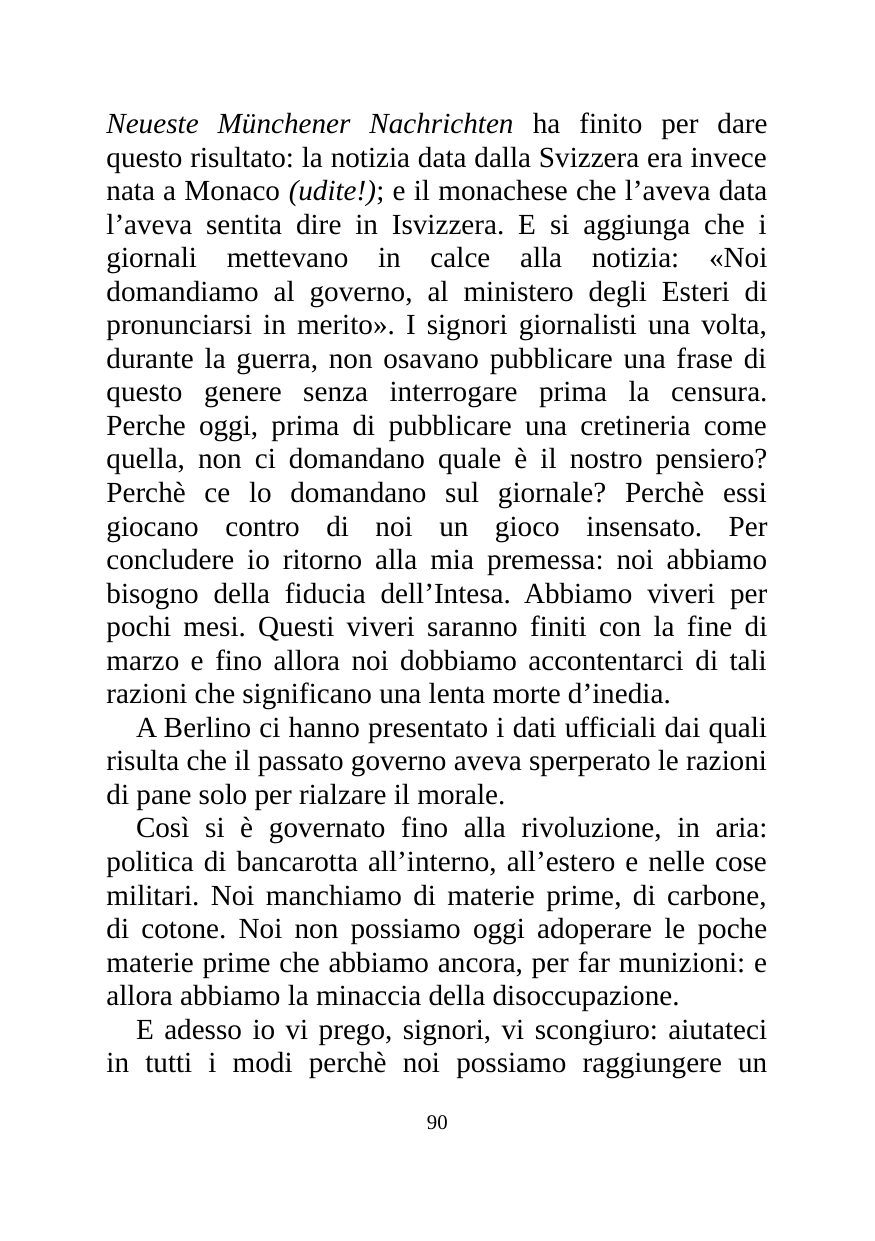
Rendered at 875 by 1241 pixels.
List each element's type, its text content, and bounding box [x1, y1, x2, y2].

text E adesso io vi prego, signori, vi scongiuro: aiutateci in tutti i modi perchè noi possiamo raggiungere un [106, 1012, 768, 1079]
text Così si è governato fino alla rivoluzione, in aria: politica di bancarotta all’interno, all’estero e nelle cose militari. Noi manchiamo di materie prime, di carbone, di cotone. Noi non possiamo oggi adoperare le poche materie prime che abbiamo ancora, per far munizioni: e allora abbiamo la minaccia della disoccupazione. [106, 811, 768, 1012]
text A Berlino ci hanno presentato i dati ufficiali dai quali risulta che il passato governo aveva sperperato le razioni di pane solo per rialzare il morale. [106, 710, 768, 811]
text Neueste Münchener Nachrichten ha finito per dare questo risultato: la notizia data dalla Svizzera era invece nata a Monaco (udite!); e il monachese che l’aveva data l’aveva sentita dire in Isvizzera. E si aggiunga che i giornali mettevano in calce alla notizia: «Noi domandiamo al governo, al ministero degli Esteri di pronunciarsi in merito». I signori giornalisti una volta, durante la guerra, non osavano pubblicare una frase di questo genere senza interrogare prima la censura. Perche oggi, prima di pubblicare una cretineria come quella, non ci domandano quale è il nostro pensiero? Perchè ce lo domandano sul giornale? Perchè essi giocano contro di noi un gioco insensato. Per concludere io ritorno alla mia premessa: noi abbiamo bisogno della fiducia dell’Intesa. Abbiamo viveri per pochi mesi. Questi viveri saranno finiti con la fine di marzo e fino allora noi dobbiamo accontentarci di tali razioni che significano una lenta morte d’inedia. [106, 106, 768, 710]
